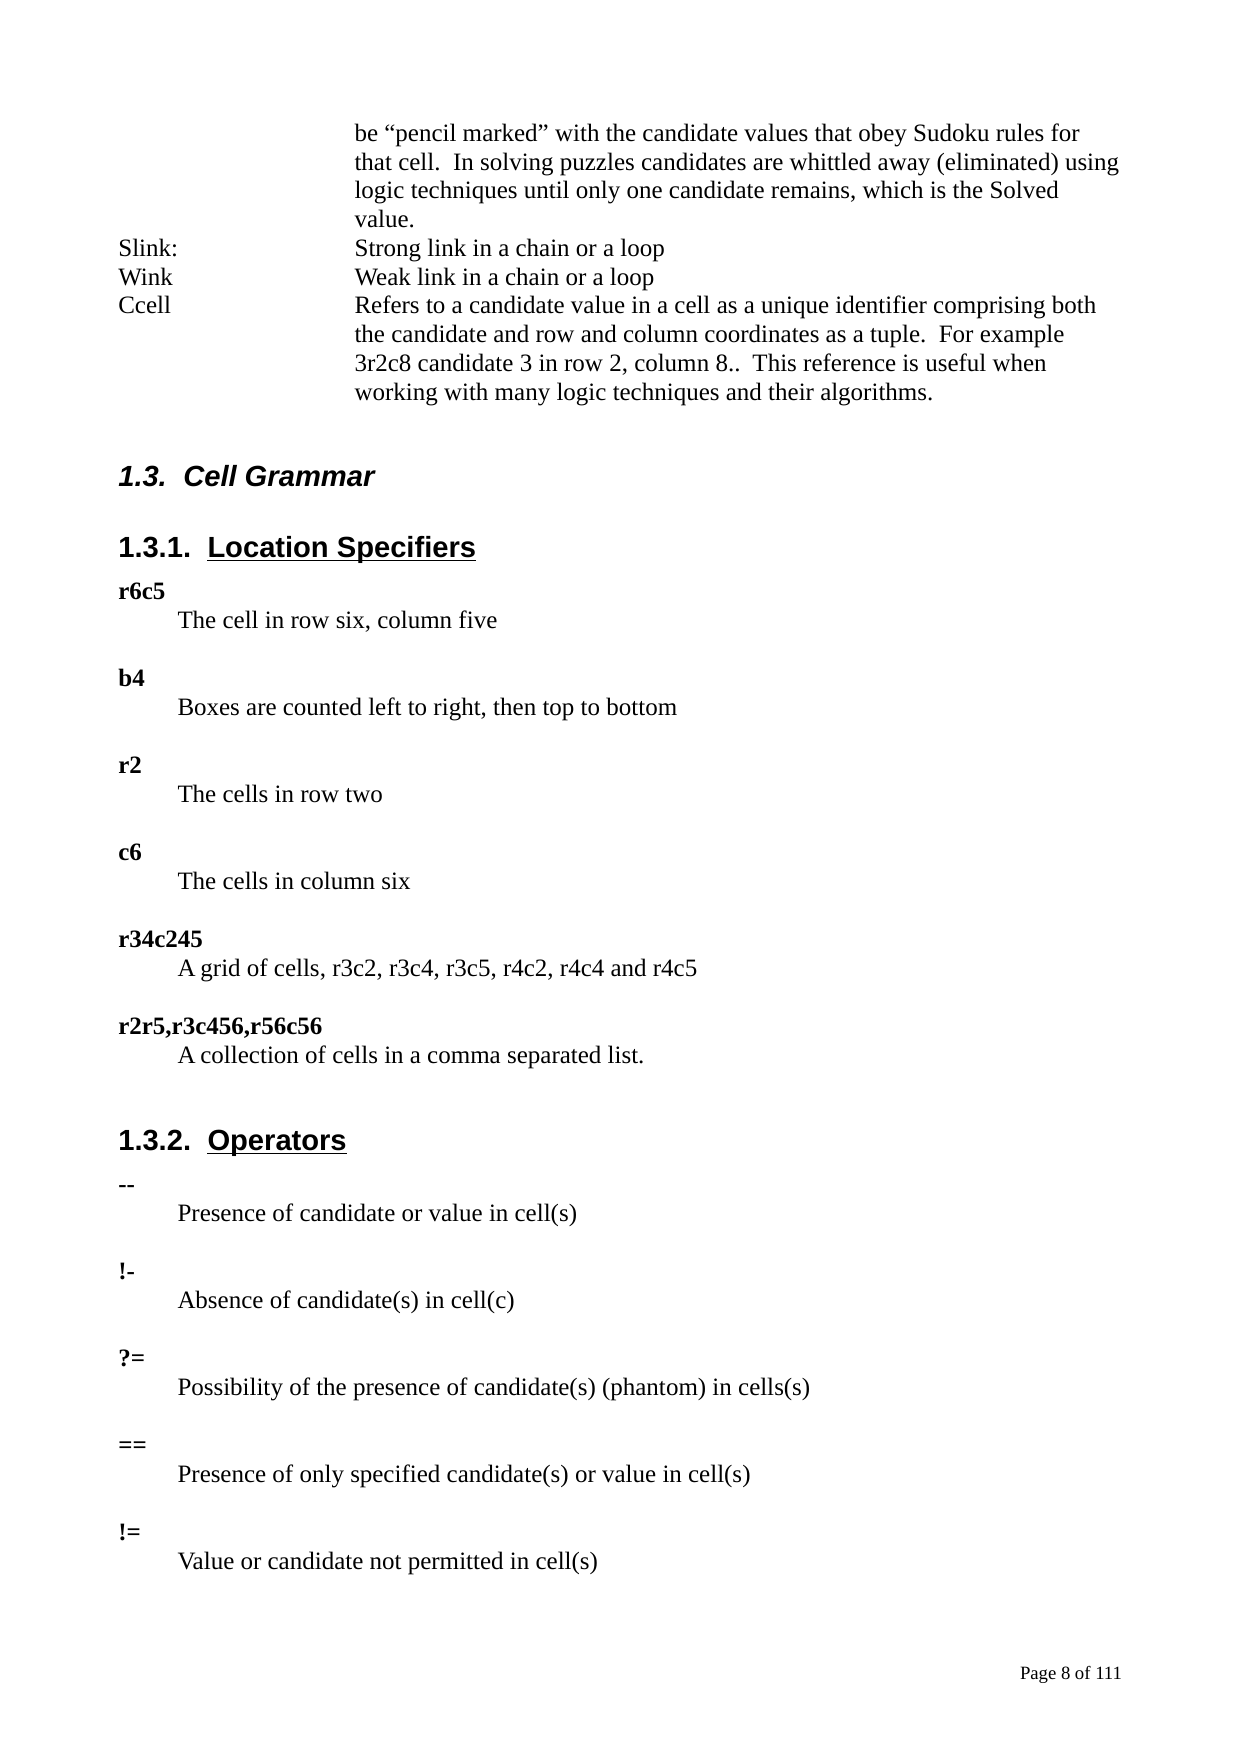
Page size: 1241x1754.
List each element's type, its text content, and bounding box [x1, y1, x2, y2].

subtitle c6 [118, 837, 1122, 866]
subtitle r2 [118, 750, 1122, 779]
list A grid of cells, r3c2, r3c4, r3c5, r4c2, r4c4 and r4c5 [177, 953, 1122, 982]
list The cells in column six [177, 866, 1122, 895]
list Boxes are counted left to right, then top to bottom [177, 692, 1122, 721]
subtitle ?= [118, 1343, 1122, 1372]
text Slink: Strong link in a chain or a loop [118, 233, 1122, 262]
list A collection of cells in a comma separated list. [177, 1040, 1122, 1069]
text Ccell Refers to a candidate value in a cell as a unique identifier comprising both the candidate and row and column coordinates as a tuple. For example 3r2c8 candidate 3 in row 2, column 8.. This reference is useful when working with many logic techniques and their algorithms. [118, 291, 1122, 406]
subtitle Operators [118, 1123, 1122, 1157]
list Presence of only specified candidate(s) or value in cell(s) [177, 1459, 1122, 1488]
list The cells in row two [177, 779, 1122, 808]
subtitle r2r5,r3c456,r56c56 [118, 1011, 1122, 1040]
subtitle Location Specifiers [118, 530, 1122, 564]
subtitle != [118, 1517, 1122, 1546]
subtitle r34c245 [118, 924, 1122, 953]
subtitle r6c5 [118, 576, 1122, 605]
text Wink Weak link in a chain or a loop [118, 262, 1122, 291]
subtitle b4 [118, 663, 1122, 692]
subtitle == [118, 1430, 1122, 1459]
list The cell in row six, column five [177, 605, 1122, 634]
list Possibility of the presence of candidate(s) (phantom) in cells(s) [177, 1372, 1122, 1401]
subtitle Cell Grammar [118, 459, 1122, 493]
subtitle !- [118, 1256, 1122, 1285]
subtitle -- [118, 1169, 1122, 1198]
list Absence of candidate(s) in cell(c) [177, 1285, 1122, 1314]
list Presence of candidate or value in cell(s) [177, 1198, 1122, 1227]
text be “pencil marked” with the candidate values that obey Sudoku rules for that cell. In solving puzzles candidates are whittled away (eliminated) using logic techniques until only one candidate remains, which is the Solved value. [118, 118, 1122, 233]
list Value or candidate not permitted in cell(s) [177, 1546, 1122, 1575]
